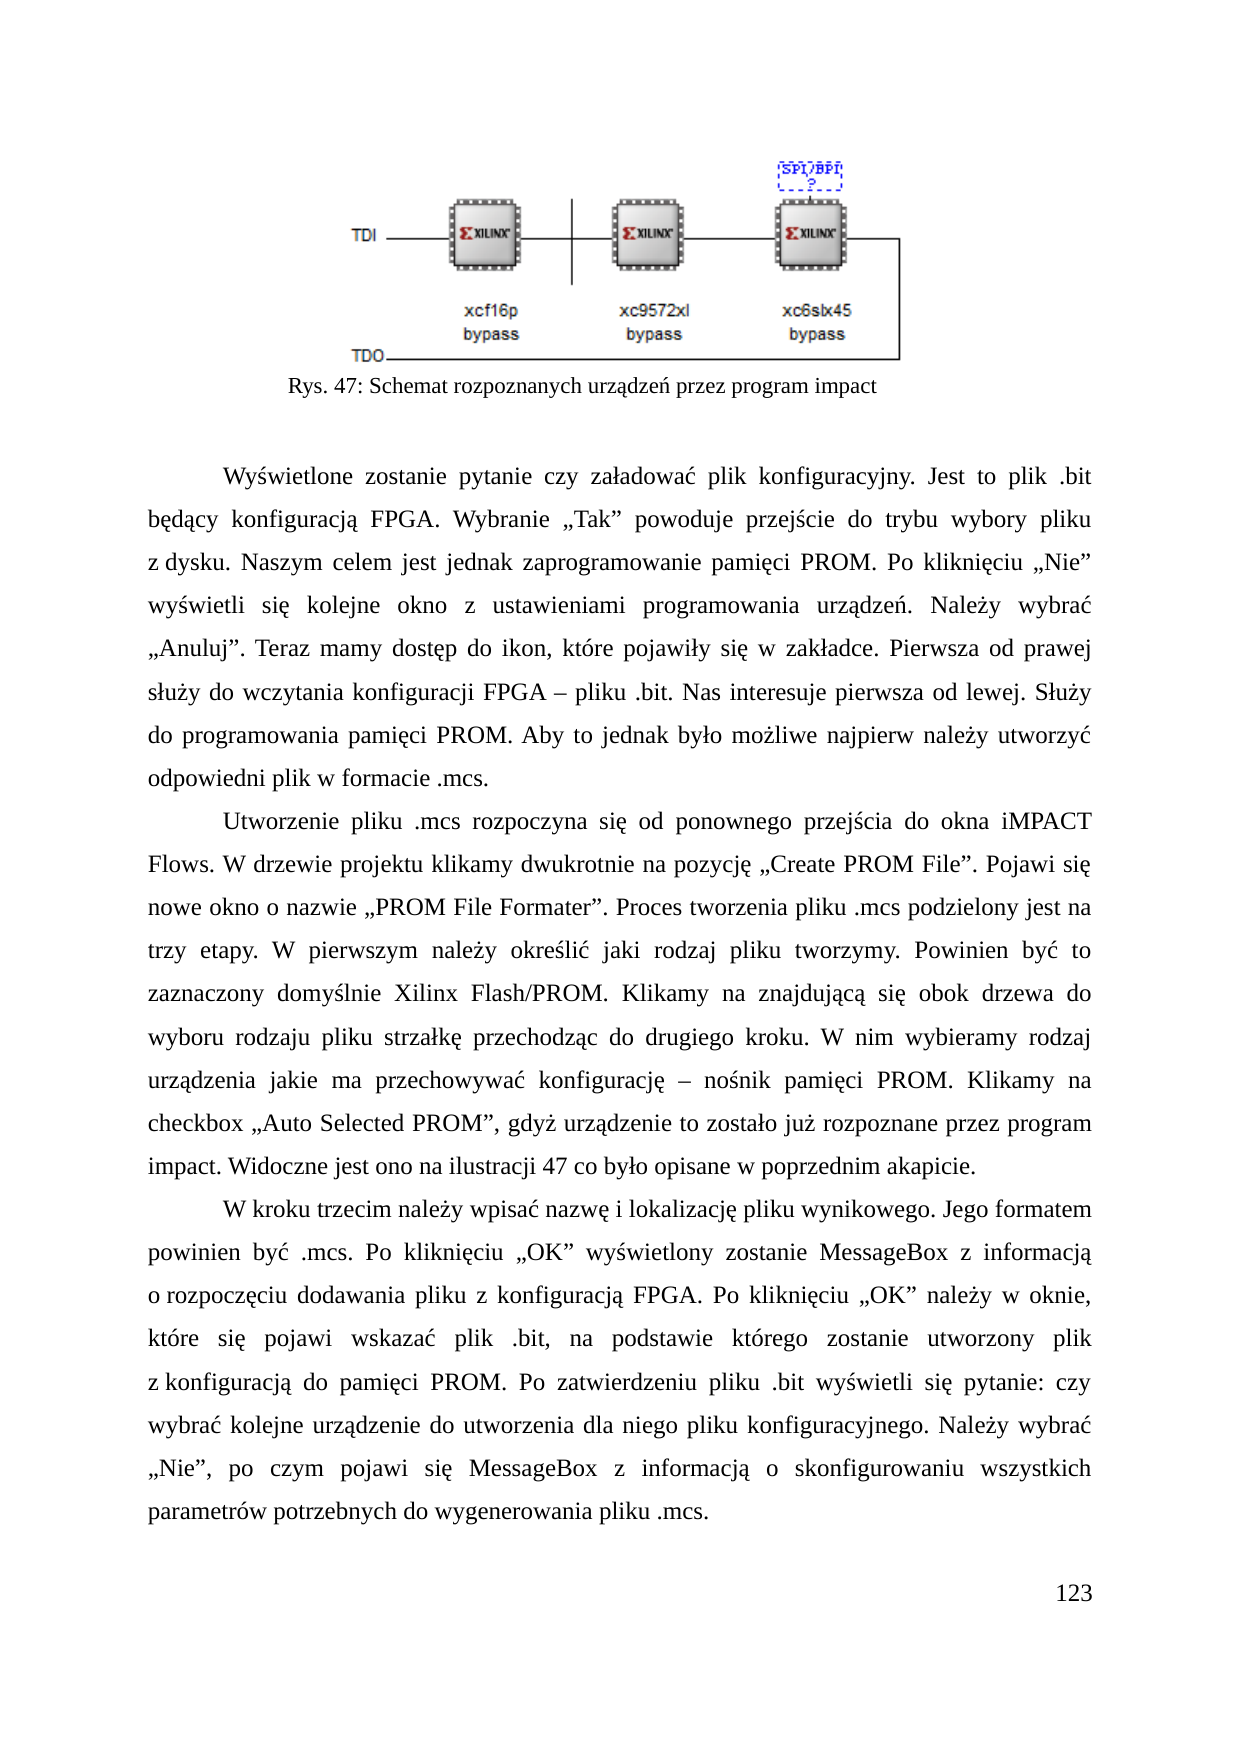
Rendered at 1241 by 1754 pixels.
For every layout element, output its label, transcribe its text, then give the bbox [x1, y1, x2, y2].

text W kroku trzecim należy wpisać nazwę i lokalizację pliku wynikowego. Jego formatem powinien być .mcs. Po kliknięciu „OK” wyświetlony zostanie MessageBox z informacją o rozpoczęciu dodawania pliku z konfiguracją FPGA. Po kliknięciu „OK” należy w oknie, które się pojawi wskazać plik .bit, na podstawie którego zostanie utworzony plik z konfiguracją do pamięci PROM. Po zatwierdzeniu pliku .bit wyświetli się pytanie: czy wybrać kolejne urządzenie do utworzenia dla niego pliku konfiguracyjnego. Należy wybrać „Nie”, po czym pojawi się MessageBox z informacją o skonfigurowaniu wszystkich parametrów potrzebnych do wygenerowania pliku .mcs. [148, 1194, 1093, 1525]
text Wyświetlone zostanie pytanie czy załadować plik konfiguracyjny. Jest to plik .bit będący konfiguracją FPGA. Wybranie „Tak” powoduje przejście do trybu wybory pliku z dysku. Naszym celem jest jednak zaprogramowanie pamięci PROM. Po kliknięciu „Nie” wyświetli się kolejne okno z ustawieniami programowania urządzeń. Należy wybrać „Anuluj”. Teraz mamy dostęp do ikon, które pojawiły się w zakładce. Pierwsza od prawej służy do wczytania konfiguracji FPGA – pliku .bit. Nas interesuje pierwsza od lewej. Służy do programowania pamięci PROM. Aby to jednak było możliwe najpierw należy utworzyć odpowiedni plik w formacie .mcs. [148, 461, 1093, 792]
text Utworzenie pliku .mcs rozpoczyna się od ponownego przejścia do okna iMPACT Flows. W drzewie projektu klikamy dwukrotnie na pozycję „Create PROM File”. Pojawi się nowe okno o nazwie „PROM File Formater”. Proces tworzenia pliku .mcs podzielony jest na trzy etapy. W pierwszym należy określić jaki rodzaj pliku tworzymy. Powinien być to zaznaczony domyślnie Xilinx Flash/PROM. Klikamy na znajdującą się obok drzewa do wyboru rodzaju pliku strzałkę przechodząc do drugiego kroku. W nim wybieramy rodzaj urządzenia jakie ma przechowywać konfigurację – nośnik pamięci PROM. Klikamy na checkbox „Auto Selected PROM”, gdyż urządzenie to zostało już rozpoznane przez program impact. Widoczne jest ono na ilustracji 47 co było opisane w poprzednim akapicie. [148, 806, 1093, 1180]
picture [327, 160, 913, 373]
text Rys. 47: Schemat rozpoznanych urządzeń przez program impact [288, 373, 953, 399]
